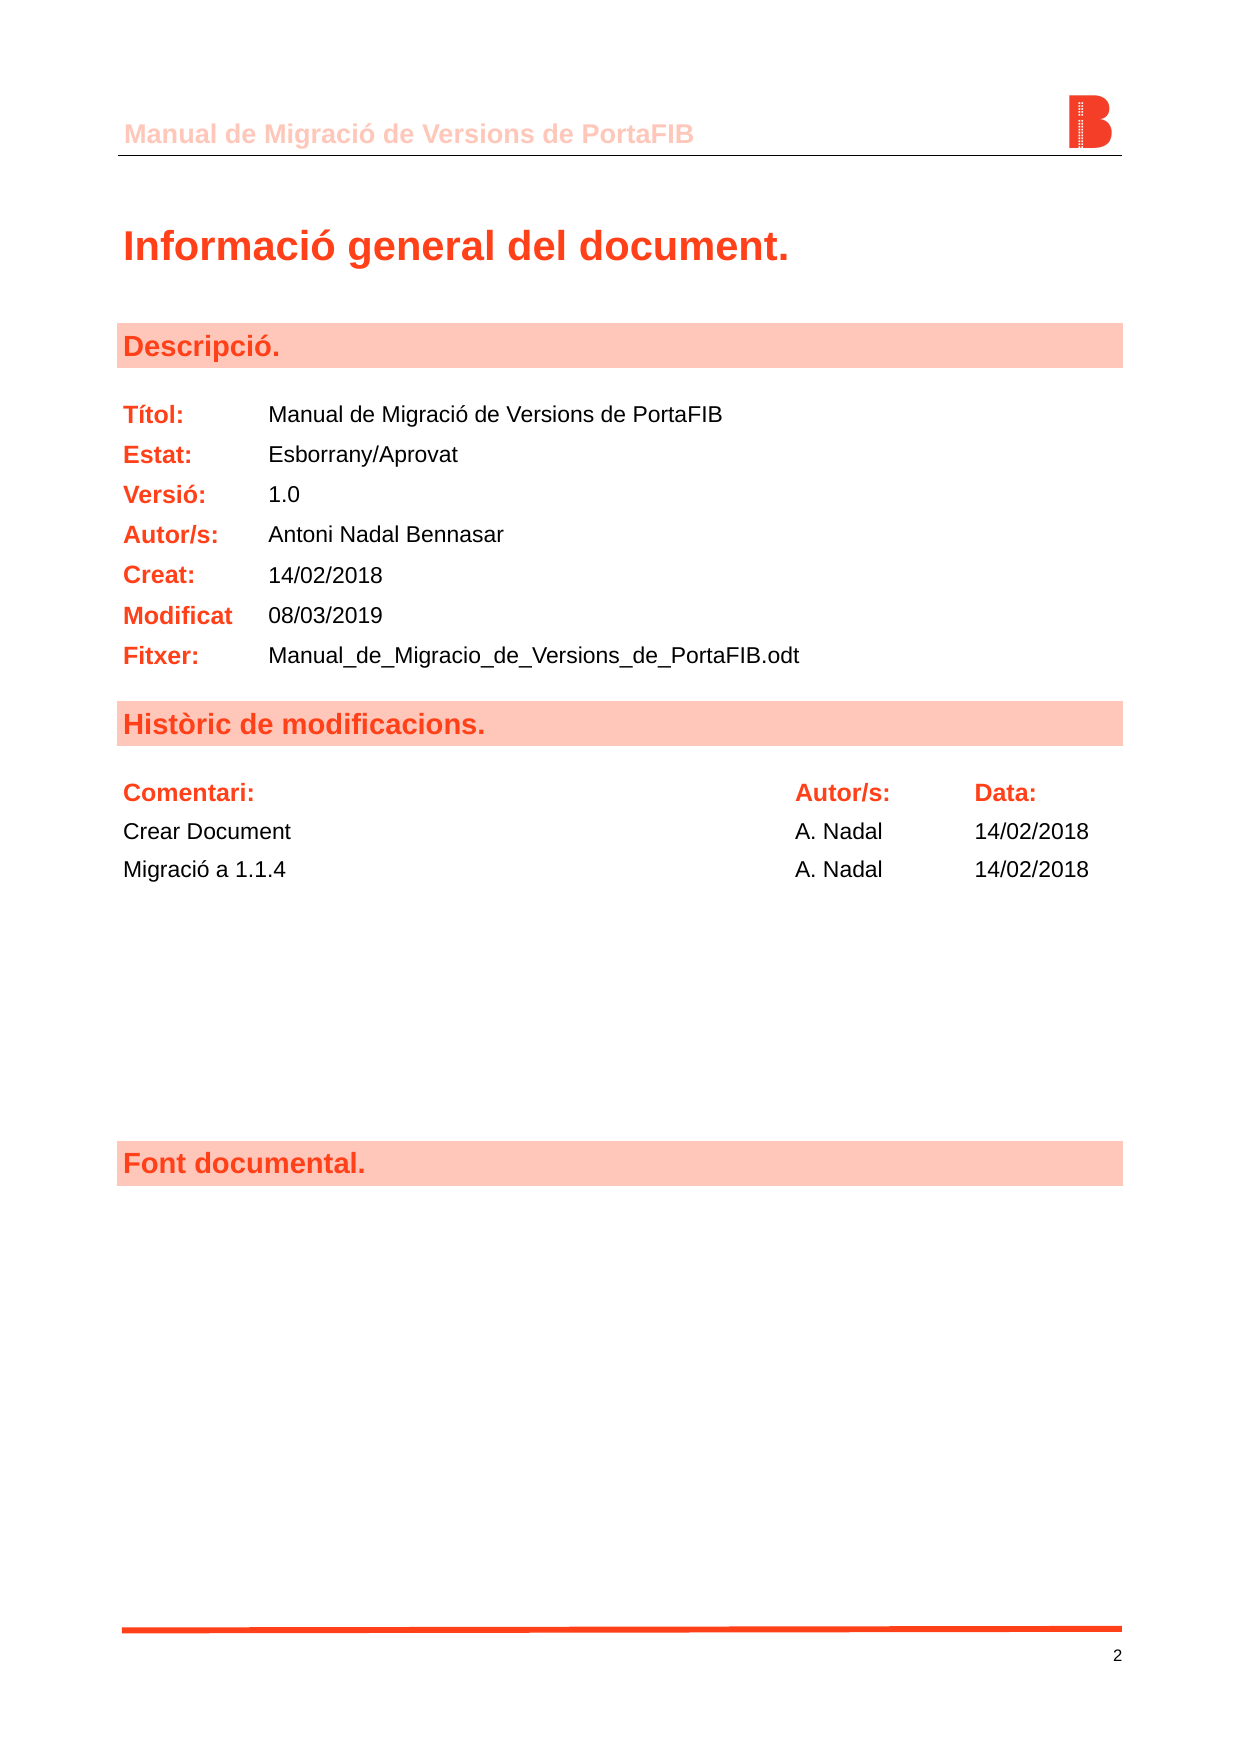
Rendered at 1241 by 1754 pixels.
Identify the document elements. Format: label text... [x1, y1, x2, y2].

table_cell Data: [969, 772, 1123, 812]
table_cell [117, 1001, 789, 1039]
table_cell [789, 888, 969, 926]
table_cell Esborrany/Aprovat [262, 434, 1123, 474]
table_cell [117, 1077, 789, 1115]
table_cell [117, 1115, 1123, 1141]
table_cell [117, 1327, 1123, 1365]
table_cell 14/02/2018 [262, 555, 1123, 595]
table_cell [969, 926, 1123, 963]
table_cell [117, 1039, 789, 1077]
table_cell A. Nadal [789, 812, 969, 850]
table_cell [789, 1001, 969, 1039]
table_cell [117, 368, 1123, 394]
table_cell [117, 1186, 1123, 1211]
table_cell [117, 926, 789, 963]
table_cell [117, 1289, 1123, 1327]
table_cell [789, 1039, 969, 1077]
table_cell [117, 1249, 1123, 1289]
table_cell Històric de modificacions. [117, 701, 1123, 746]
table_cell Estat: [117, 434, 262, 474]
table_cell [789, 926, 969, 963]
table_cell [117, 675, 1123, 701]
table_cell [117, 1211, 1123, 1249]
picture [1063, 94, 1117, 150]
table_cell 14/02/2018 [969, 850, 1123, 888]
table_cell [117, 964, 789, 1001]
table_cell [969, 888, 1123, 926]
table_cell Creat: [117, 555, 262, 595]
table_cell Comentari: [117, 772, 789, 812]
table_cell Autor/s: [117, 515, 262, 555]
table_cell Crear Document [117, 812, 789, 850]
table_cell [789, 1077, 969, 1115]
table_cell Modificat [117, 595, 262, 635]
table_cell Migració a 1.1.4 [117, 850, 789, 888]
table_cell Manual de Migració de Versions de PortaFIB [262, 394, 1123, 434]
table_cell Font documental. [117, 1141, 1123, 1186]
table_cell [117, 888, 789, 926]
table_header Informació general del document. [117, 216, 1123, 323]
table_cell Descripció. [117, 323, 1123, 368]
table_cell Autor/s: [789, 772, 969, 812]
table_cell [969, 1077, 1123, 1115]
table_cell Manual_de_Migracio_de_Versions_de_PortaFIB.odt [262, 635, 1123, 675]
table_cell [969, 1039, 1123, 1077]
table_cell 1.0 [262, 474, 1123, 514]
table_cell A. Nadal [789, 850, 969, 888]
table_cell Fitxer: [117, 635, 262, 675]
table_cell 08/03/2019 [262, 595, 1123, 635]
table_cell [969, 1001, 1123, 1039]
table_cell 14/02/2018 [969, 812, 1123, 850]
table_cell Antoni Nadal Bennasar [262, 515, 1123, 555]
table_cell Versió: [117, 474, 262, 514]
table_cell [117, 746, 1123, 772]
table_cell Títol: [117, 394, 262, 434]
table_cell [969, 964, 1123, 1001]
table_cell [789, 964, 969, 1001]
